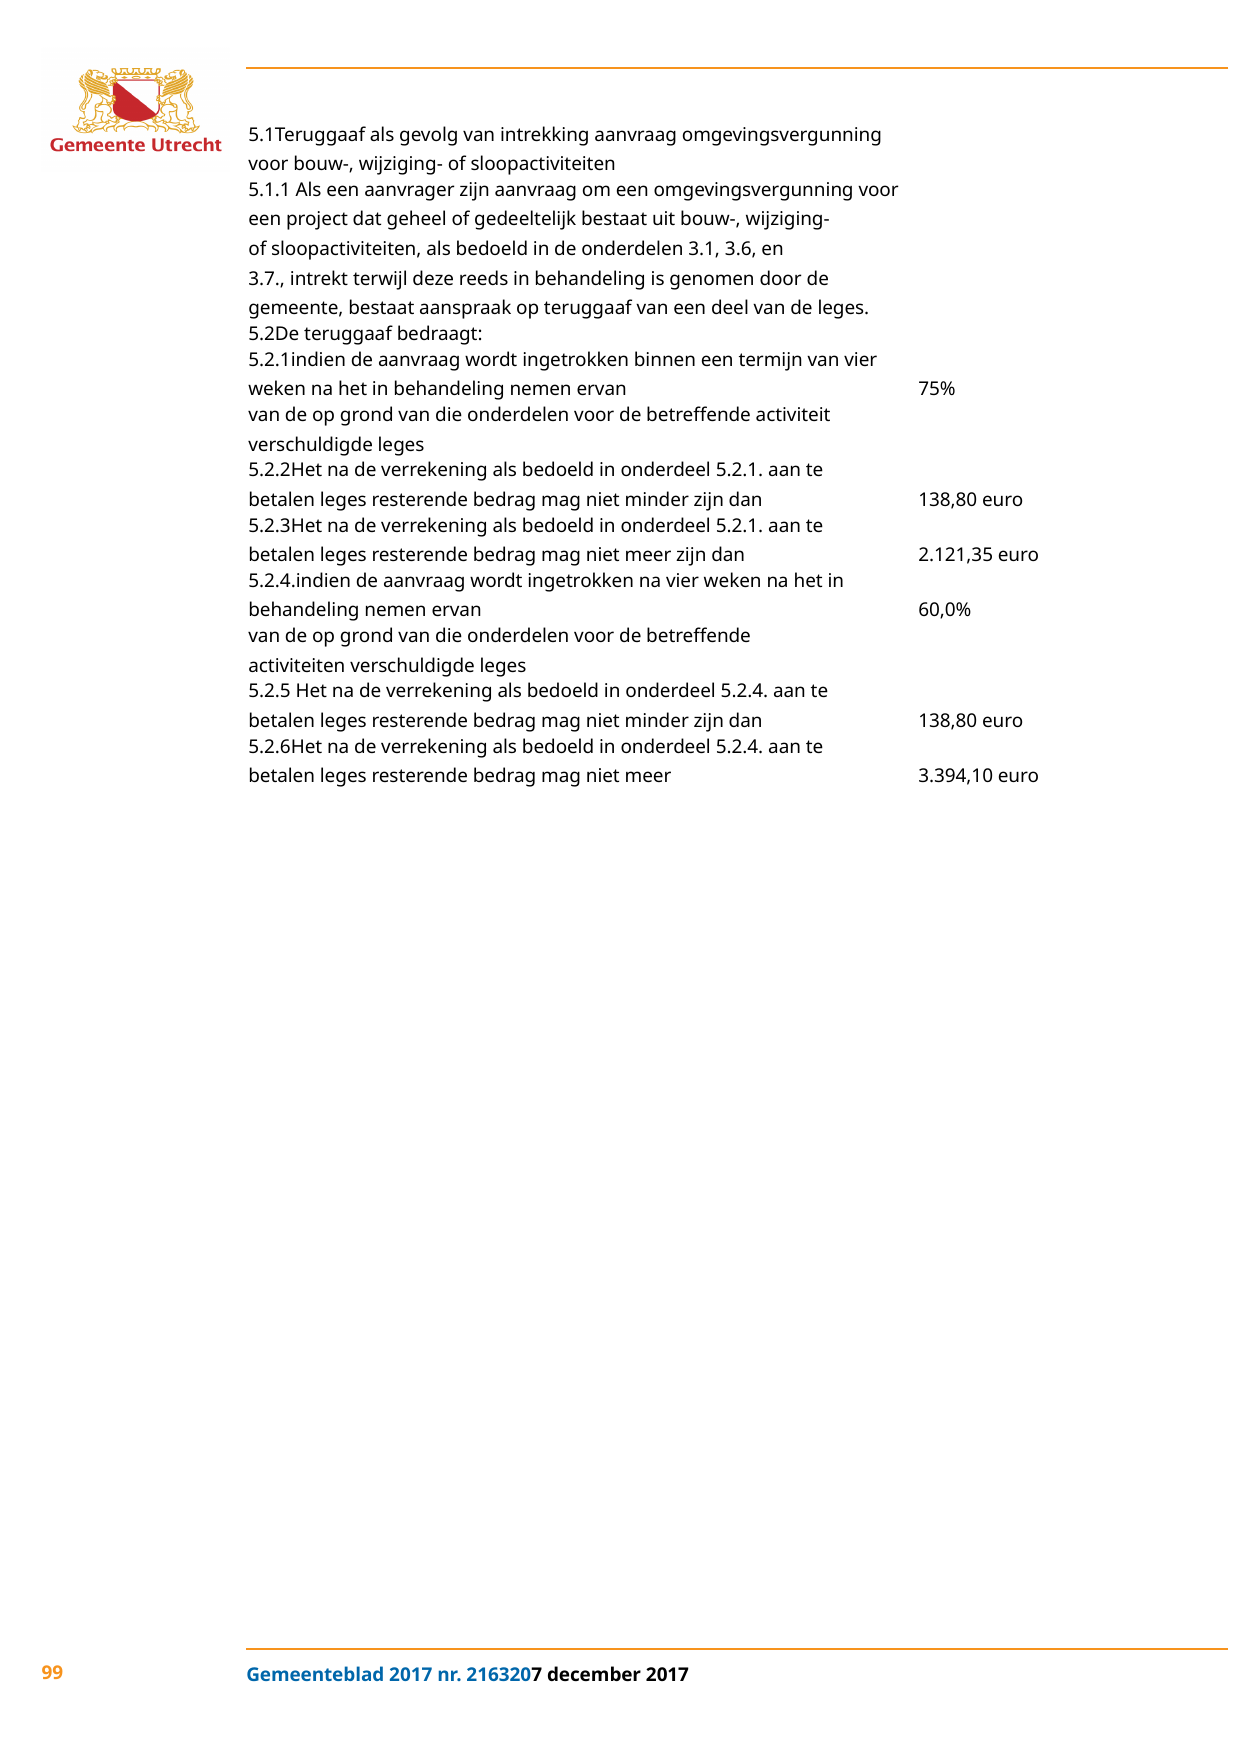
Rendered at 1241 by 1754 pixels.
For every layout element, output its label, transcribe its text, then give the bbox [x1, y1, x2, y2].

table_cell 138,80 euro [918, 456, 1152, 512]
picture [41, 47, 231, 172]
table_cell van de op grond van die onderdelen voor de betreffende activiteiten verschuldigde leges [248, 623, 918, 678]
table_cell 5.2.6Het na de verrekening als bedoeld in onderdeel 5.2.4. aan te betalen leges resterende bedrag mag niet meer [248, 733, 918, 788]
table_cell 3.394,10 euro [918, 733, 1152, 788]
table_cell 5.2.1indien de aanvraag wordt ingetrokken binnen een termijn van vier weken na het in behandeling nemen ervan [248, 346, 918, 401]
table_cell van de op grond van die onderdelen voor de betreffende activiteit verschuldigde leges [248, 401, 918, 456]
table_cell 5.2.4.indien de aanvraag wordt ingetrokken na vier weken na het in behandeling nemen ervan [248, 567, 918, 622]
table_header [918, 121, 1152, 176]
table_cell [918, 320, 1152, 346]
table_cell 60,0% [918, 567, 1152, 622]
table_cell 5.1.1 Als een aanvrager zijn aanvraag om een omgevingsvergunning voor een project dat geheel of gedeeltelijk bestaat uit bouw-, wijziging- of sloopactiviteiten, als bedoeld in de onderdelen 3.1, 3.6, en 3.7., intrekt terwijl deze reeds in behandeling is genomen door de gemeente, bestaat aanspraak op teruggaaf van een deel van de leges. [248, 176, 918, 320]
table_cell 5.2.3Het na de verrekening als bedoeld in onderdeel 5.2.1. aan te betalen leges resterende bedrag mag niet meer zijn dan [248, 512, 918, 567]
table_cell [918, 176, 1152, 320]
table_cell 5.2.2Het na de verrekening als bedoeld in onderdeel 5.2.1. aan te betalen leges resterende bedrag mag niet minder zijn dan [248, 456, 918, 512]
table_cell 2.121,35 euro [918, 512, 1152, 567]
table_cell [918, 401, 1152, 456]
table_header 5.1Teruggaaf als gevolg van intrekking aanvraag omgevingsvergunning voor bouw-, wijziging- of sloopactiviteiten [248, 121, 918, 176]
table_cell 75% [918, 346, 1152, 401]
table_cell 138,80 euro [918, 678, 1152, 733]
table_cell 5.2.5 Het na de verrekening als bedoeld in onderdeel 5.2.4. aan te betalen leges resterende bedrag mag niet minder zijn dan [248, 678, 918, 733]
table_cell 5.2De teruggaaf bedraagt: [248, 320, 918, 346]
table_cell [918, 623, 1152, 678]
